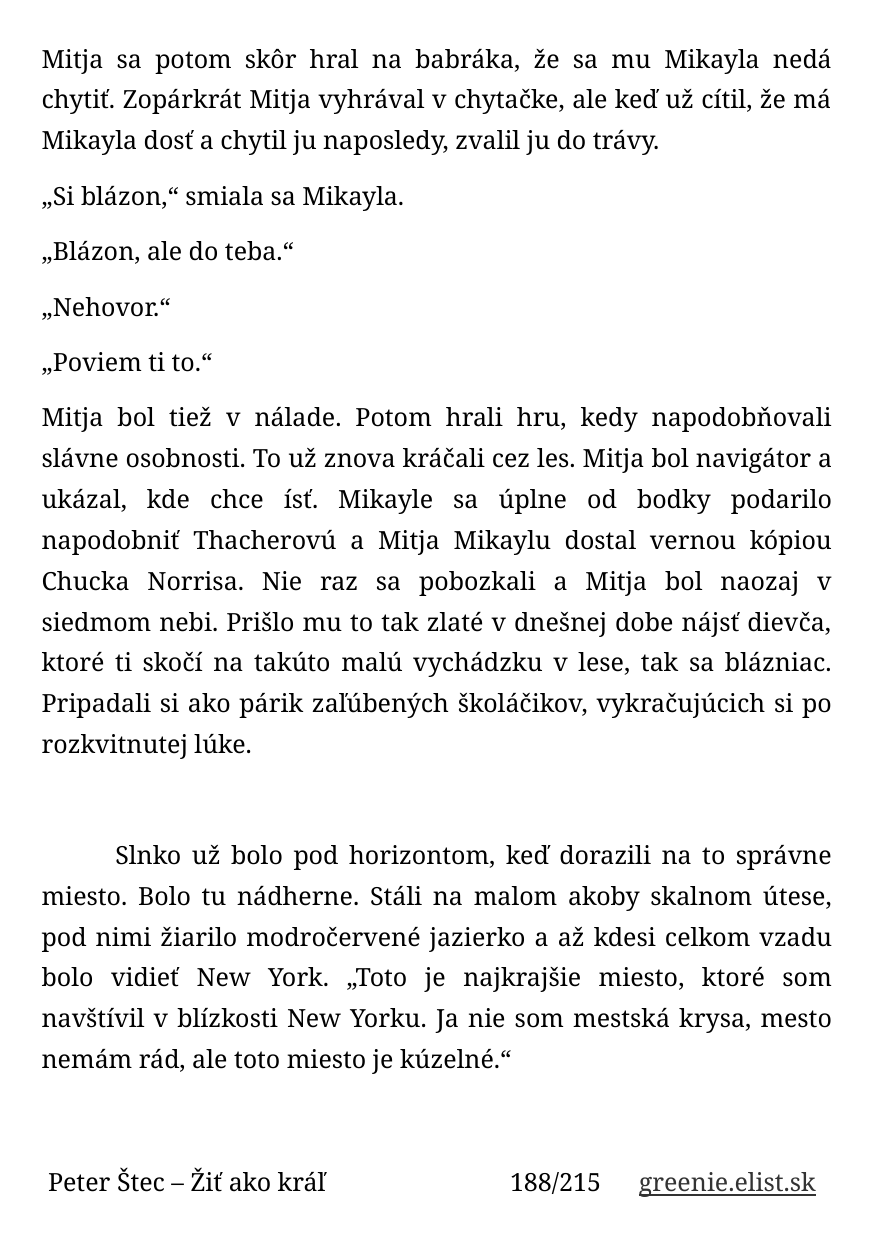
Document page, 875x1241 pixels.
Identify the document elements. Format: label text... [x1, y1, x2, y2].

text „Nehovor.“ [41, 289, 833, 323]
text „Blázon, ale do teba.“ [41, 234, 833, 268]
text Slnko už bolo pod horizontom, keď dorazili na to správne miesto. Bolo tu nádherne. Stáli na malom akoby skalnom útese, pod nimi žiarilo modročervené jazierko a až kdesi celkom vzadu bolo vidieť New York. „Toto je najkrajšie miesto, ktoré som navštívil v blízkosti New Yorku. Ja nie som mestská krysa, mesto nemám rád, ale toto miesto je kúzelné.“ [41, 838, 833, 1076]
text „Poviem ti to.“ [41, 345, 833, 379]
text Mitja sa potom skôr hral na babráka, že sa mu Mikayla nedá chytiť. Zopárkrát Mitja vyhrával v chytačke, ale keď už cítil, že má Mikayla dosť a chytil ju naposledy, zvalil ju do trávy. [41, 41, 833, 157]
text „Si blázon,“ smiala sa Mikayla. [41, 178, 833, 212]
text Mitja bol tiež v nálade. Potom hrali hru, kedy napodobňovali slávne osobnosti. To už znova kráčali cez les. Mitja bol navigátor a ukázal, kde chce ísť. Mikayle sa úplne od bodky podarilo napodobniť Thacherovú a Mitja Mikaylu dostal vernou kópiou Chucka Norrisa. Nie raz sa pobozkali a Mitja bol naozaj v siedmom nebi. Prišlo mu to tak zlaté v dnešnej dobe nájsť dievča, ktoré ti skočí na takúto malú vychádzku v lese, tak sa blázniac. Pripadali si ako párik zaľúbených školáčikov, vykračujúcich si po rozkvitnutej lúke. [41, 400, 833, 761]
